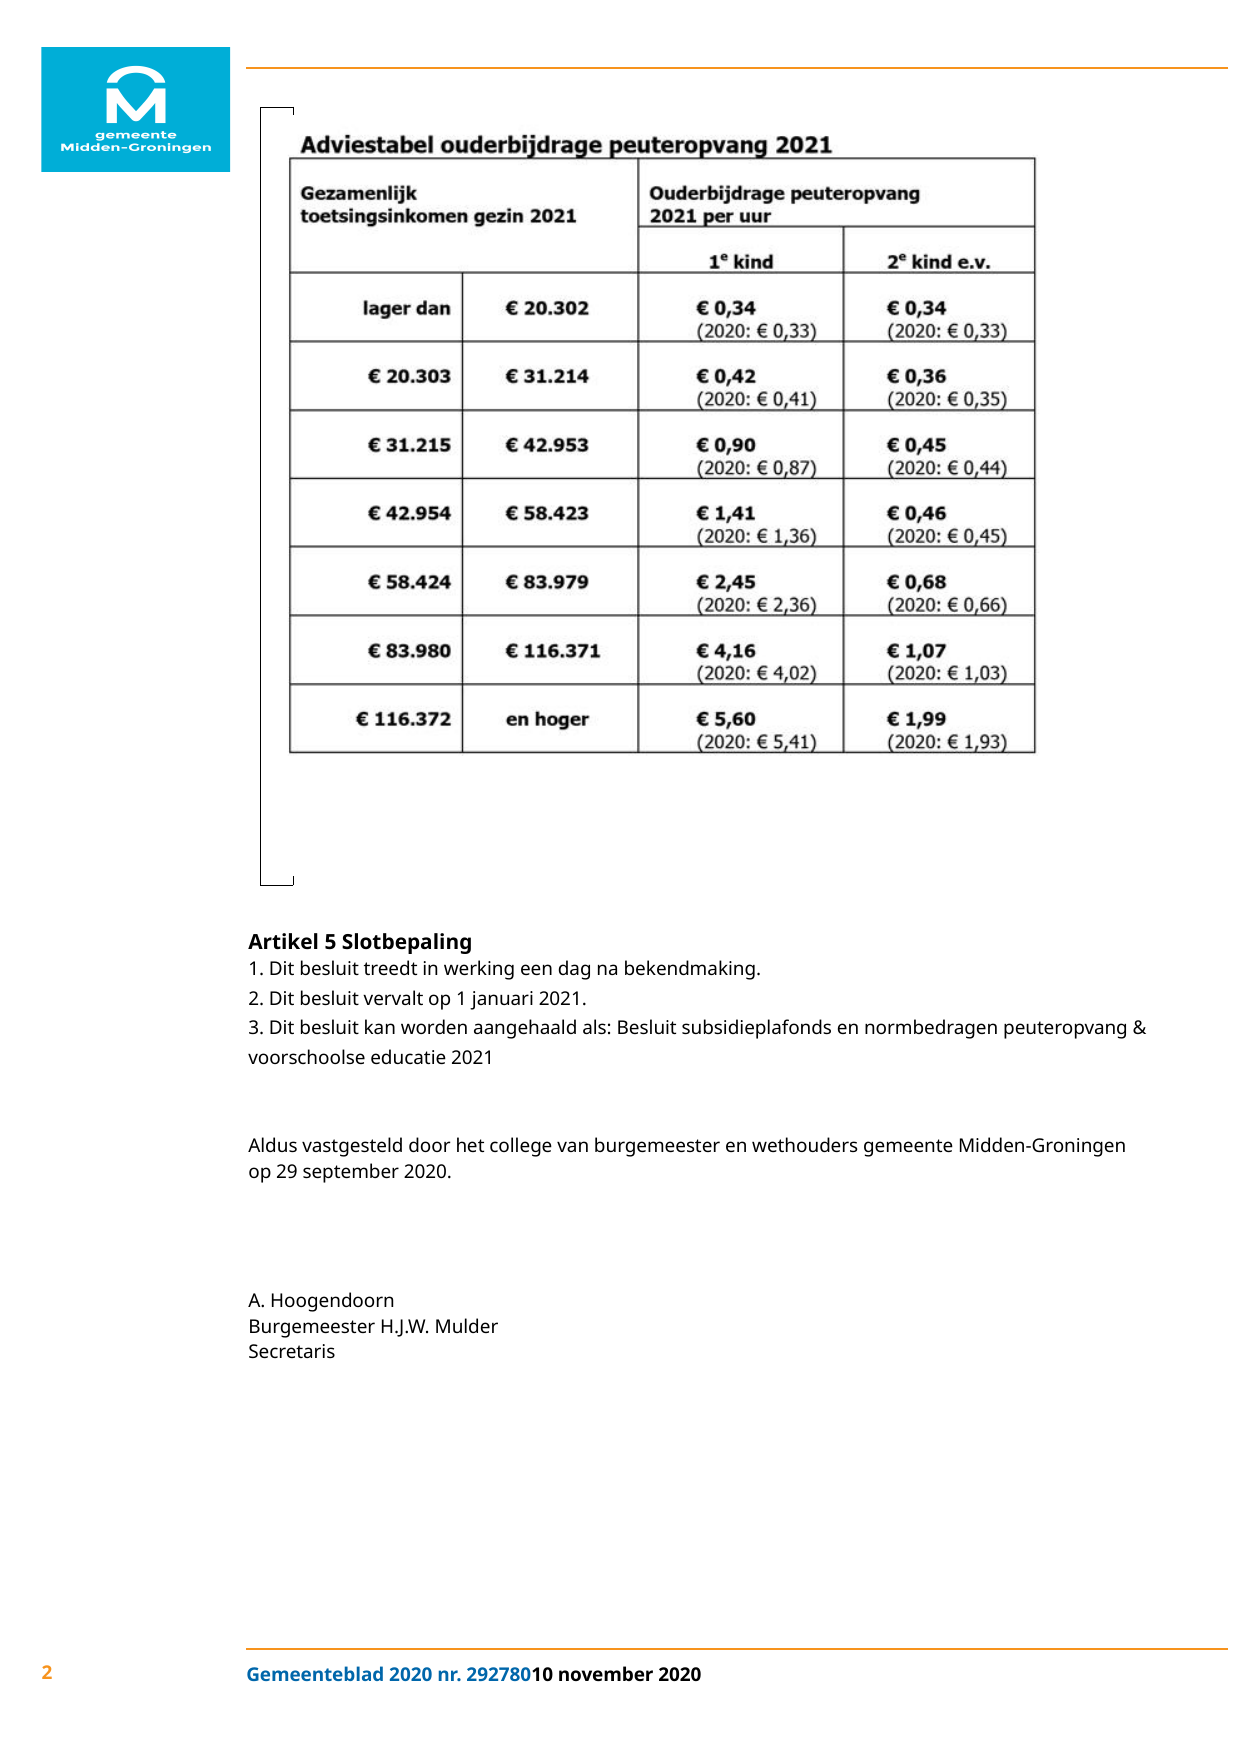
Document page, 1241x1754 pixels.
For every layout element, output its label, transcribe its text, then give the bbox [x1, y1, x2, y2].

picture [108, 66, 164, 82]
text 3. Dit besluit kan worden aangehaald als: Besluit subsidieplafonds en normbedragen peuteropvang & voorschoolse educatie 2021 [248, 1014, 1152, 1070]
text Burgemeester H.J.W. Mulder [248, 1313, 1152, 1338]
text A. Hoogendoorn [248, 1287, 1152, 1313]
text 2. Dit besluit vervalt op 1 januari 2021. [248, 985, 1152, 1011]
text Artikel 5 Slotbepaling [248, 927, 1152, 955]
text Aldus vastgesteld door het college van burgemeester en wethouders gemeente Midden-Groningen op 29 september 2020. [248, 1133, 1152, 1184]
picture [268, 115, 1053, 876]
text Secretaris [248, 1338, 1152, 1364]
picture [184, 146, 190, 153]
text 1. Dit besluit treedt in werking een dag na bekendmaking. [248, 955, 1152, 981]
picture [107, 89, 165, 122]
